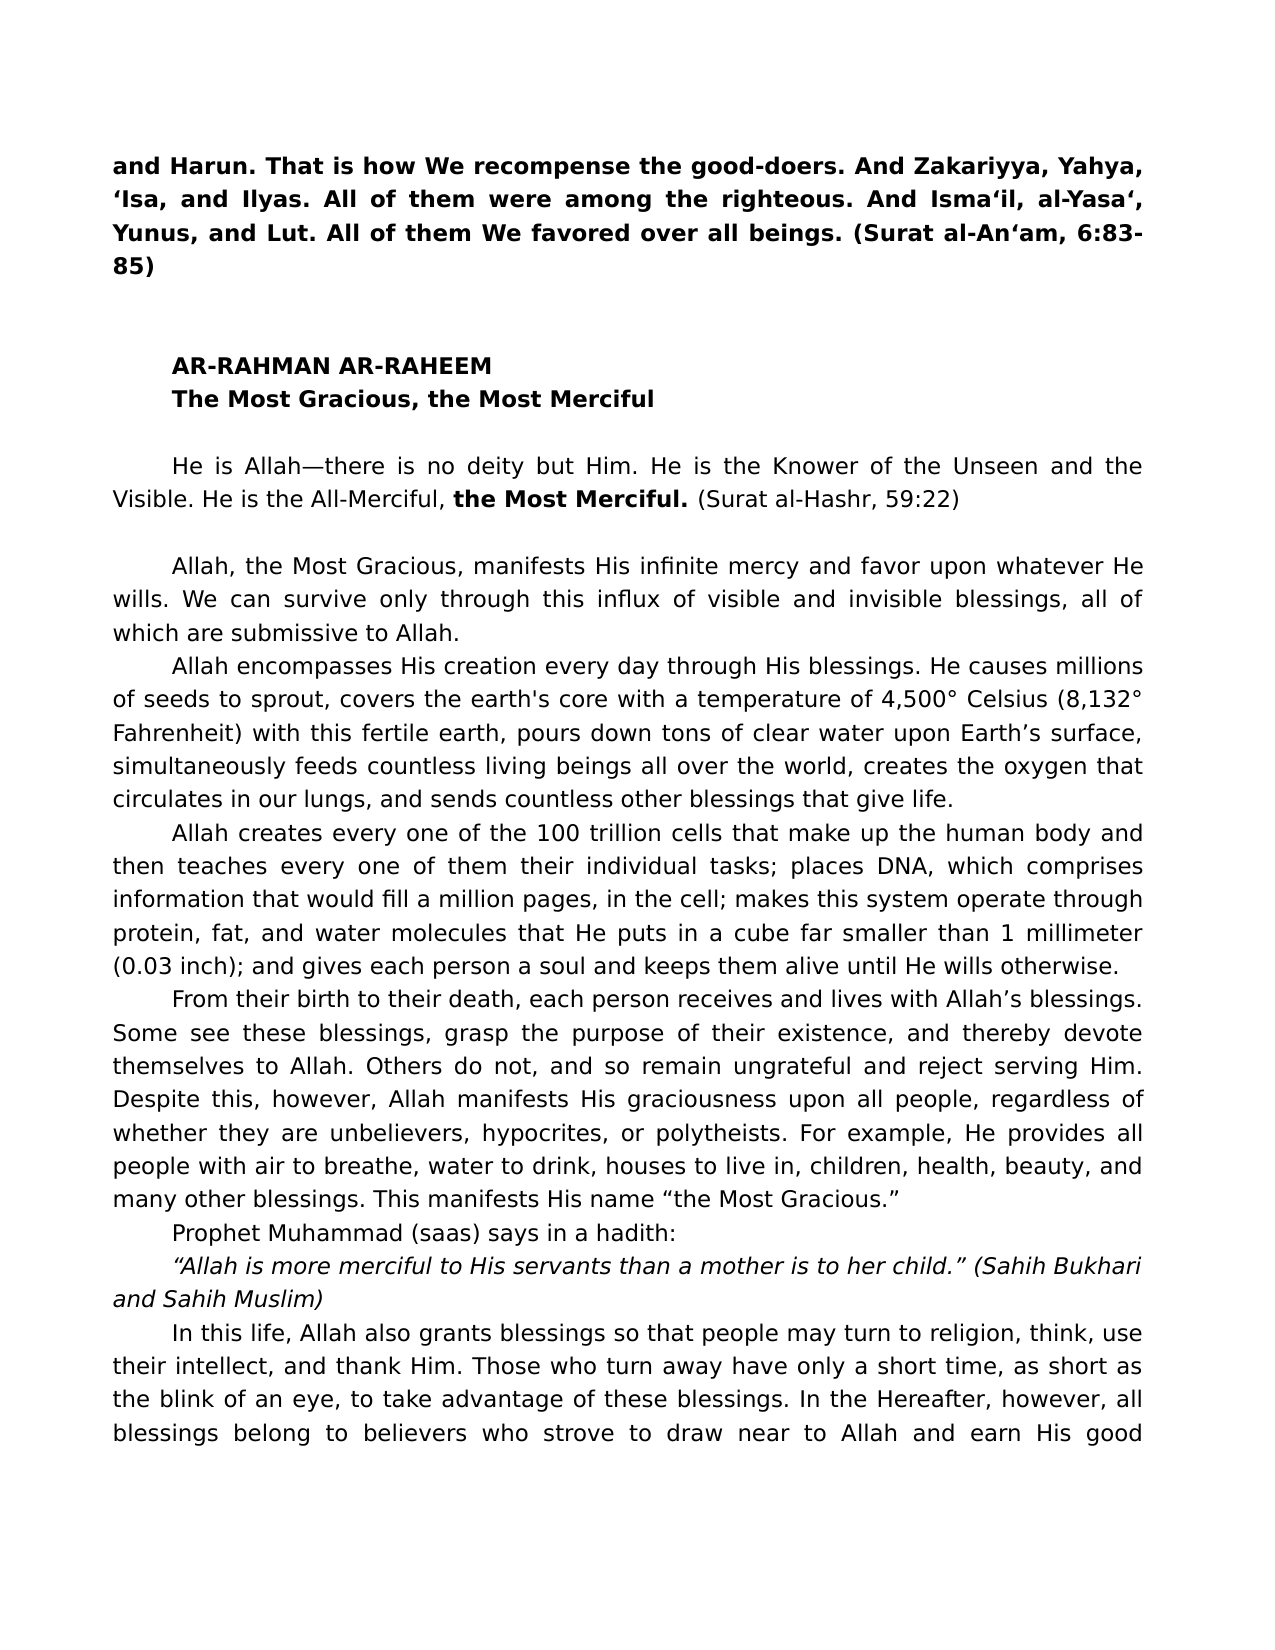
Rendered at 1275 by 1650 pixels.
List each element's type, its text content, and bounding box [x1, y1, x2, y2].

text Allah, the Most Gracious, manifests His infinite mercy and favor upon whatever He wills. We can survive only through this influx of visible and invisible blessings, all of which are submissive to Allah. [112, 548, 1145, 648]
text In this life, Allah also grants blessings so that people may turn to religion, think, use their intellect, and thank Him. Those who turn away have only a short time, as short as the blink of an eye, to take advantage of these blessings. In the Hereafter, however, all blessings belong to believers who strove to draw near to Allah and earn His good [112, 1314, 1145, 1448]
text Allah encompasses His creation every day through His blessings. He causes millions of seeds to sprout, covers the earth's core with a temperature of 4,500° Celsius (8,132° Fahrenheit) with this fertile earth, pours down tons of clear water upon Earth’s surface, simultaneously feeds countless living beings all over the world, creates the oxygen that circulates in our lungs, and sends countless other blessings that give life. [112, 648, 1145, 814]
text From their birth to their death, each person receives and lives with Allah’s blessings. Some see these blessings, grasp the purpose of their existence, and thereby devote themselves to Allah. Others do not, and so remain ungrateful and reject serving Him. Despite this, however, Allah manifests His graciousness upon all people, regardless of whether they are unbelievers, hypocrites, or polytheists. For example, He provides all people with air to breathe, water to drink, houses to live in, children, health, beauty, and many other blessings. This manifests His name “the Most Gracious.” [112, 981, 1145, 1214]
text He is Allah—there is no deity but Him. He is the Knower of the Unseen and the Visible. He is the All-Merciful, the Most Merciful. (Surat al-Hashr, 59:22) [112, 448, 1145, 514]
text Allah creates every one of the 100 trillion cells that make up the human body and then teaches every one of them their individual tasks; places DNA, which comprises information that would fill a million pages, in the cell; makes this system operate through protein, fat, and water molecules that He puts in a cube far smaller than 1 millimeter (0.03 inch); and gives each person a soul and keeps them alive until He wills otherwise. [112, 814, 1145, 981]
text Prophet Muhammad (saas) says in a hadith: [112, 1214, 1145, 1248]
text “Allah is more merciful to His servants than a mother is to her child.” (Sahih Bukhari and Sahih Muslim) [112, 1248, 1145, 1314]
text and Harun. That is how We recompense the good-doers. And Zakariyya, Yahya, ‘Isa, and Ilyas. All of them were among the righteous. And Isma‘il, al-Yasa‘, Yunus, and Lut. All of them We favored over all beings. (Surat al-An‘am, 6:83-85) [112, 148, 1145, 281]
text The Most Gracious, the Most Merciful [112, 381, 1145, 414]
text AR-RAHMAN AR-RAHEEM [112, 348, 1145, 381]
